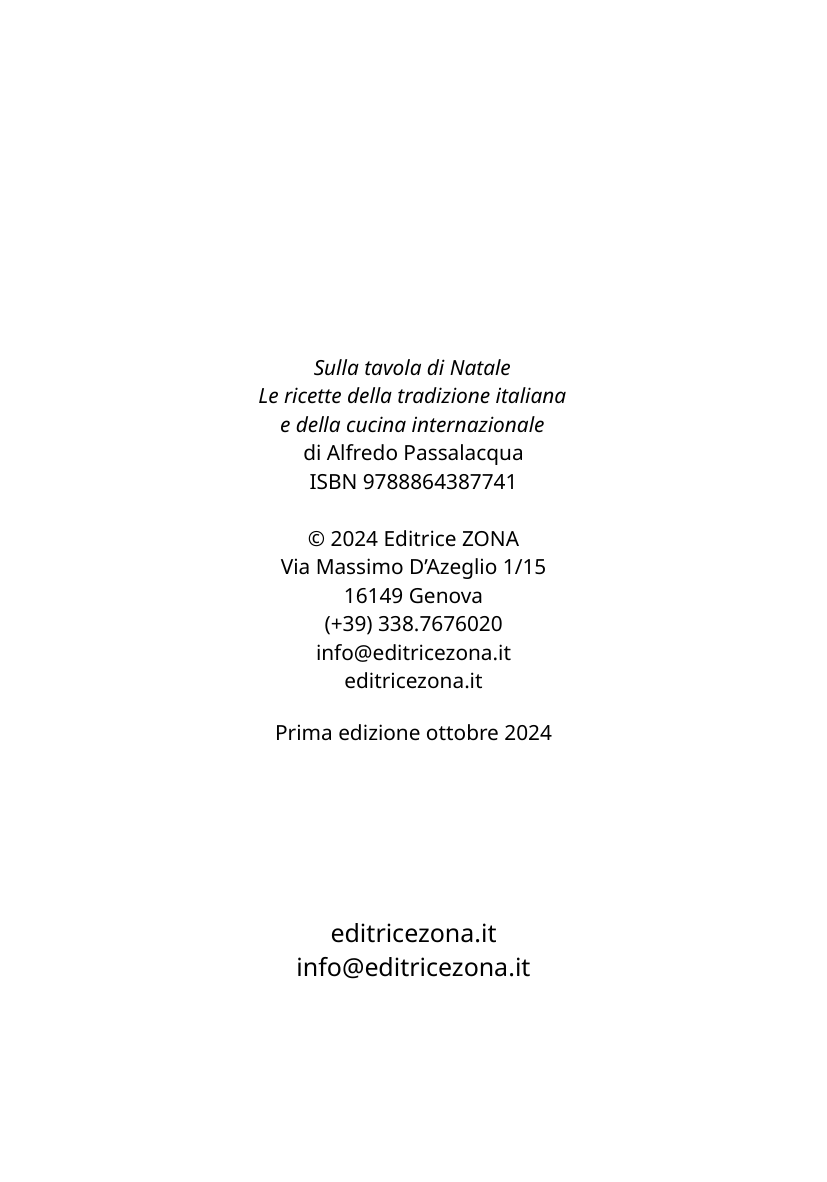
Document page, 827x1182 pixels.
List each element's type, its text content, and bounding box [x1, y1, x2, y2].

text info@editricezona.it [88, 638, 738, 666]
text (+39) 338.7676020 [88, 609, 738, 638]
text © 2024 Editrice ZONA [88, 524, 738, 552]
text e della cucina internazionale [88, 410, 738, 438]
text Prima edizione ottobre 2024 [88, 718, 738, 747]
text editricezona.it info@editricezona.it [88, 915, 738, 983]
text di Alfredo Passalacqua [88, 438, 738, 467]
text Sulla tavola di Natale Le ricette della tradizione italiana [88, 353, 738, 410]
text ISBN 9788864387741 [88, 467, 738, 495]
text 16149 Genova [88, 581, 738, 609]
text Via Massimo D’Azeglio 1/15 [88, 552, 738, 581]
text editricezona.it [88, 666, 738, 694]
